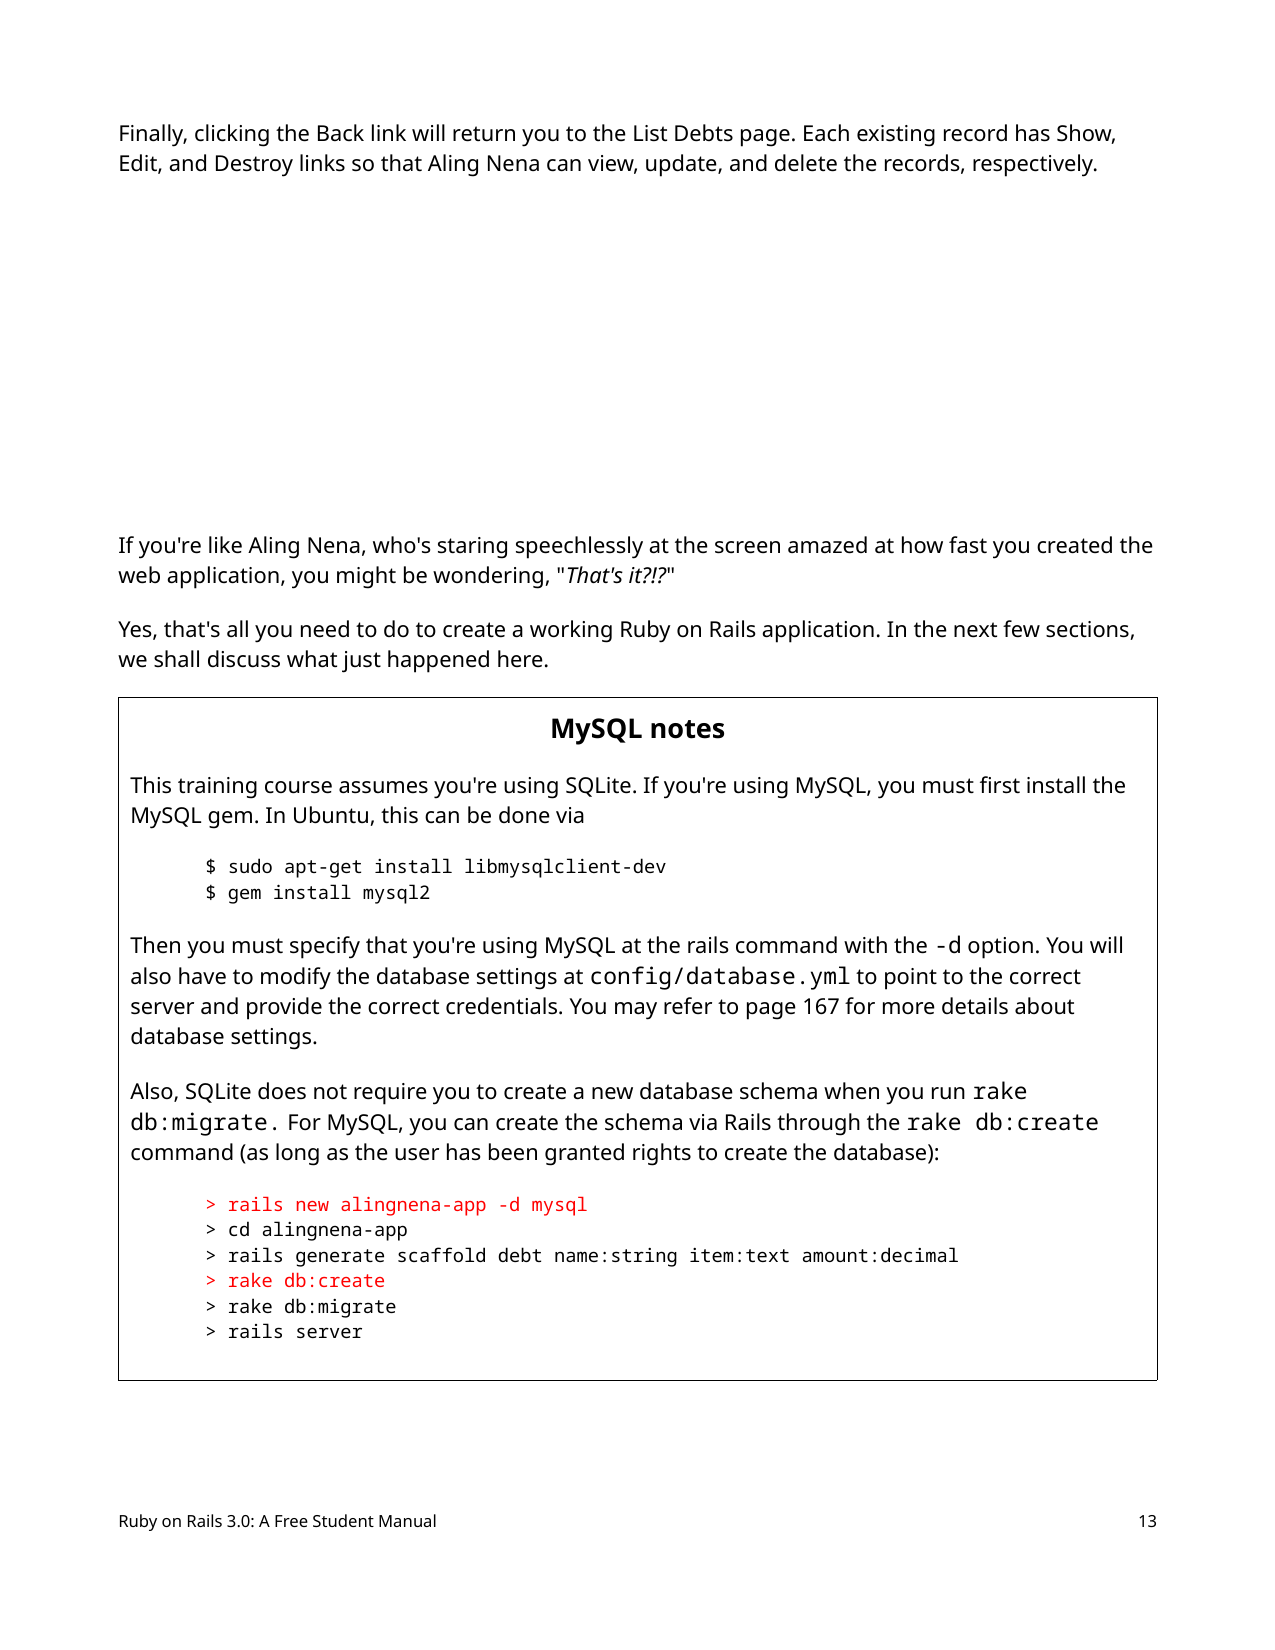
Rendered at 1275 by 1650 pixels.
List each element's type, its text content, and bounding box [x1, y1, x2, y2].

text If you're like Aling Nena, who's staring speechlessly at the screen amazed at how fast you created the web application, you might be wondering, "That's it?!?" [118, 202, 1157, 590]
table_header MySQL notes This training course assumes you're using SQLite. If you're using MySQL, you must first install the MySQL gem. In Ubuntu, this can be done via $ sudo apt-get install libmysqlclient-dev $ gem install mysql2 Then you must specify that you're using MySQL at the rails command with the -d option. You will also have to modify the database settings at config/database.yml to point to the correct server and provide the correct credentials. You may refer to page 167 for more details about database settings. Also, SQLite does not require you to create a new database schema when you run rake db:migrate. For MySQL, you can create the schema via Rails through the rake db:create command (as long as the user has been granted rights to create the database): > rails new alingnena-app -d mysql > cd alingnena-app > rails generate scaffold debt name:string item:text amount:decimal > rake db:create > rake db:migrate > rails server [119, 698, 1157, 1380]
text Finally, clicking the Back link will return you to the List Debts page. Each existing record has Show, Edit, and Destroy links so that Aling Nena can view, update, and delete the records, respectively. [118, 118, 1157, 178]
text Yes, that's all you need to do to create a working Ruby on Rails application. In the next few sections, we shall discuss what just happened here. [118, 614, 1157, 673]
